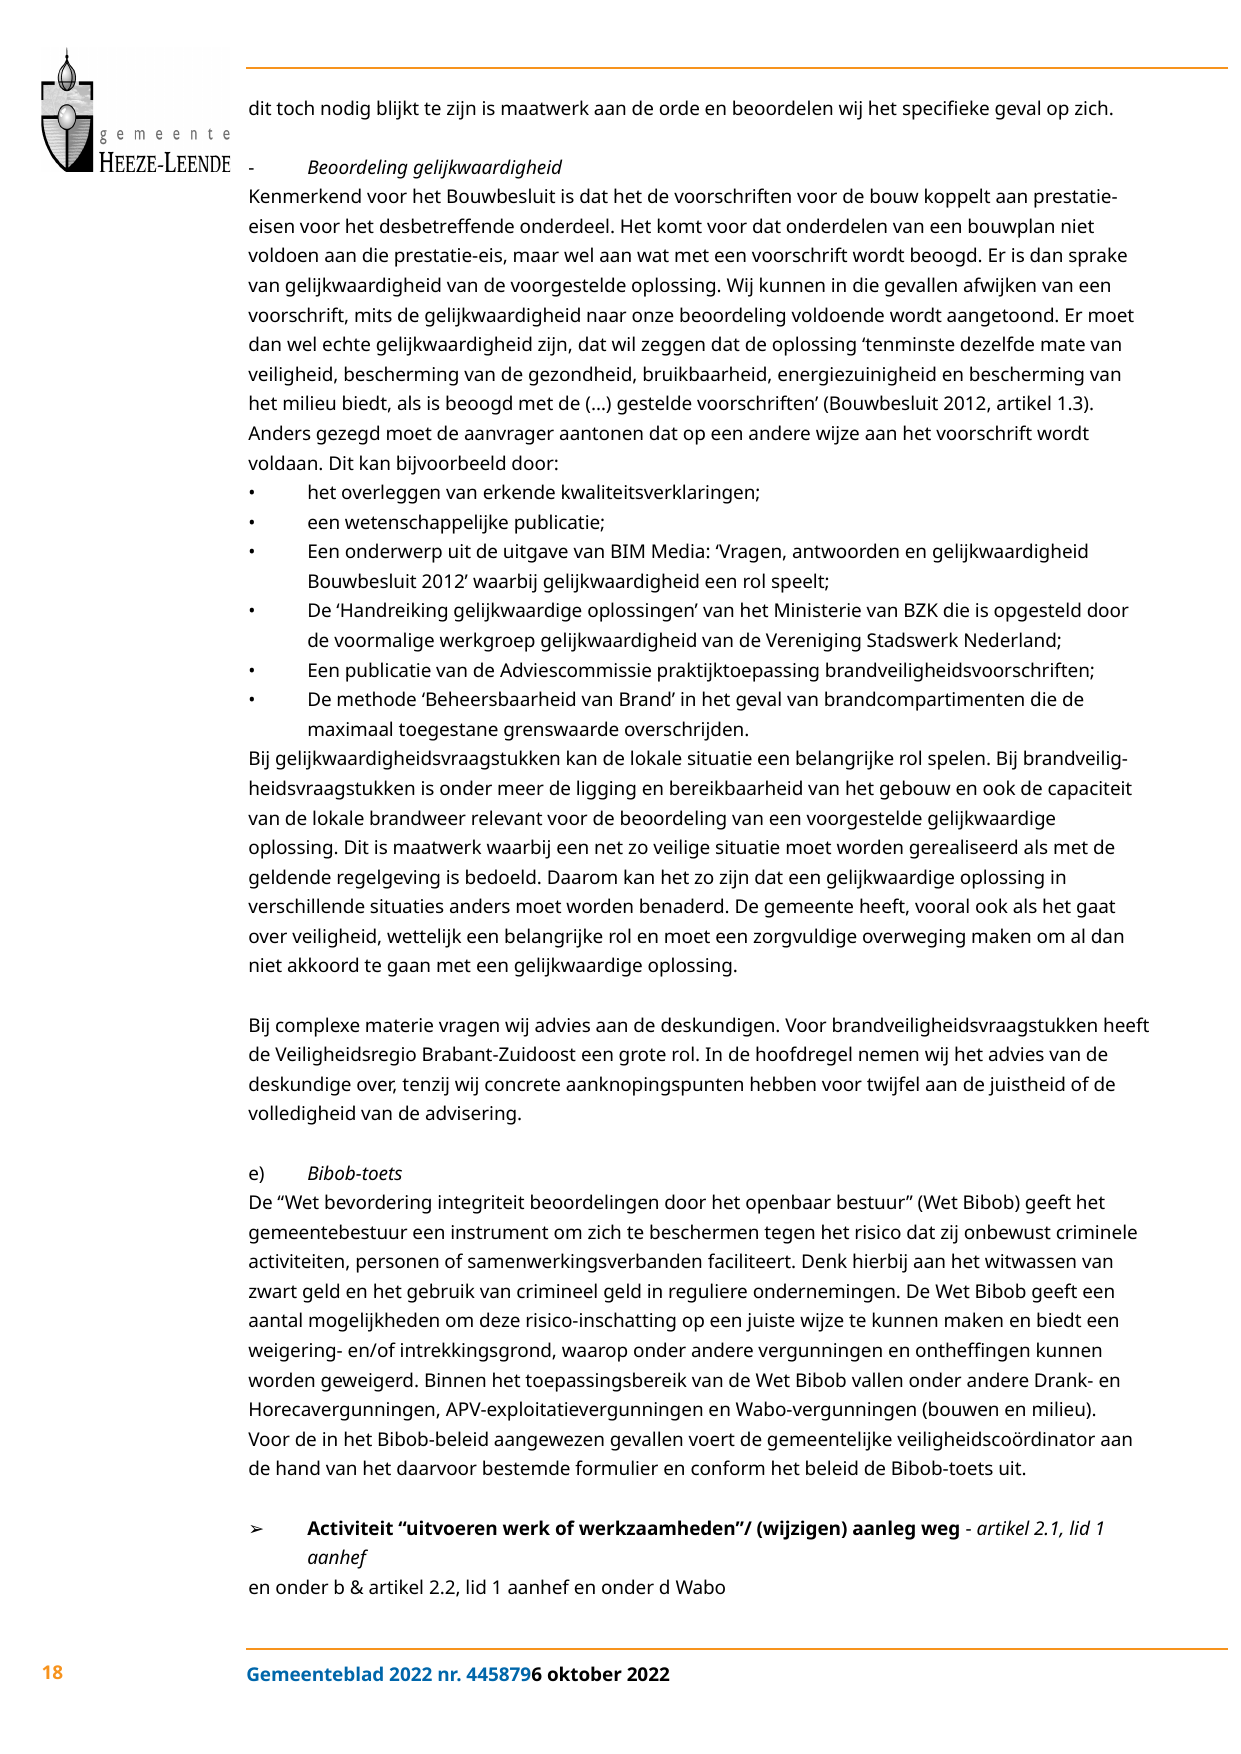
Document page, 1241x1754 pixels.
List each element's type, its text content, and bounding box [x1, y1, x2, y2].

text en onder b & artikel 2.2, lid 1 aanhef en onder d Wabo [248, 1574, 1152, 1600]
text Bij gelijkwaardigheidsvraagstukken kan de lokale situatie een belangrijke rol spelen. Bij brandveilig-heidsvraagstukken is onder meer de ligging en bereikbaarheid van het gebouw en ook de capaciteit van de lokale brandweer relevant voor de beoordeling van een voorgestelde gelijkwaardige oplossing. Dit is maatwerk waarbij een net zo veilige situatie moet worden gerealiseerd als met de geldende regelgeving is bedoeld. Daarom kan het zo zijn dat een gelijkwaardige oplossing in verschillende situaties anders moet worden benaderd. De gemeente heeft, vooral ook als het gaat over veiligheid, wettelijk een belangrijke rol en moet een zorgvuldige overweging maken om al dan niet akkoord te gaan met een gelijkwaardige oplossing. [248, 746, 1152, 978]
list een wetenschappelijke publicatie; [248, 509, 1152, 535]
picture [41, 47, 231, 172]
text Voor de in het Bibob-beleid aangewezen gevallen voert de gemeentelijke veiligheidscoördinator aan de hand van het daarvoor bestemde formulier en conform het beleid de Bibob-toets uit. [248, 1426, 1152, 1481]
text Bij complexe materie vragen wij advies aan de deskundigen. Voor brandveiligheidsvraagstukken heeft de Veiligheidsregio Brabant-Zuidoost een grote rol. In de hoofdregel nemen wij het advies van de deskundige over, tenzij wij concrete aanknopingspunten hebben voor twijfel aan de juistheid of de volledigheid van de advisering. [248, 1012, 1152, 1126]
text De “Wet bevordering integriteit beoordelingen door het openbaar bestuur” (Wet Bibob) geeft het gemeentebestuur een instrument om zich te beschermen tegen het risico dat zij onbewust criminele activiteiten, personen of samenwerkingsverbanden faciliteert. Denk hierbij aan het witwassen van zwart geld en het gebruik van crimineel geld in reguliere ondernemingen. De Wet Bibob geeft een aantal mogelijkheden om deze risico-inschatting op een juiste wijze te kunnen maken en biedt een weigering- en/of intrekkingsgrond, waarop onder andere vergunningen en ontheffingen kunnen worden geweigerd. Binnen het toepassingsbereik van de Wet Bibob vallen onder andere Drank- en Horecavergunningen, APV-exploitatievergunningen en Wabo-vergunningen (bouwen en milieu). [248, 1189, 1152, 1422]
list Een publicatie van de Adviescommissie praktijktoepassing brandveiligheidsvoorschriften; [248, 657, 1152, 683]
text dit toch nodig blijkt te zijn is maatwerk aan de orde en beoordelen wij het specifieke geval op zich. [248, 95, 1152, 121]
list Beoordeling gelijkwaardigheid [248, 154, 1152, 180]
list De methode ‘Beheersbaarheid van Brand’ in het geval van brandcompartimenten die de maximaal toegestane grenswaarde overschrijden. [248, 686, 1152, 742]
list Een onderwerp uit de uitgave van BIM Media: ‘Vragen, antwoorden en gelijkwaardigheid Bouwbesluit 2012’ waarbij gelijkwaardigheid een rol speelt; [248, 538, 1152, 594]
list Activiteit “uitvoeren werk of werkzaamheden”/ (wijzigen) aanleg weg - artikel 2.1, lid 1 aanhef [248, 1515, 1152, 1570]
text Kenmerkend voor het Bouwbesluit is dat het de voorschriften voor de bouw koppelt aan prestatie-eisen voor het desbetreffende onderdeel. Het komt voor dat onderdelen van een bouwplan niet voldoen aan die prestatie-eis, maar wel aan wat met een voorschrift wordt beoogd. Er is dan sprake van gelijkwaardigheid van de voorgestelde oplossing. Wij kunnen in die gevallen afwijken van een voorschrift, mits de gelijkwaardigheid naar onze beoordeling voldoende wordt aangetoond. Er moet dan wel echte gelijkwaardigheid zijn, dat wil zeggen dat de oplossing ‘tenminste dezelfde mate van veiligheid, bescherming van de gezondheid, bruikbaarheid, energiezuinigheid en bescherming van het milieu biedt, als is beoogd met de (…) gestelde voorschriften’ (Bouwbesluit 2012, artikel 1.3). Anders gezegd moet de aanvrager aantonen dat op een andere wijze aan het voorschrift wordt voldaan. Dit kan bijvoorbeeld door: [248, 183, 1152, 476]
list Bibob-toets [248, 1160, 1152, 1186]
list De ‘Handreiking gelijkwaardige oplossingen’ van het Ministerie van BZK die is opgesteld door de voormalige werkgroep gelijkwaardigheid van de Vereniging Stadswerk Nederland; [248, 598, 1152, 653]
list het overleggen van erkende kwaliteitsverklaringen; [248, 479, 1152, 505]
